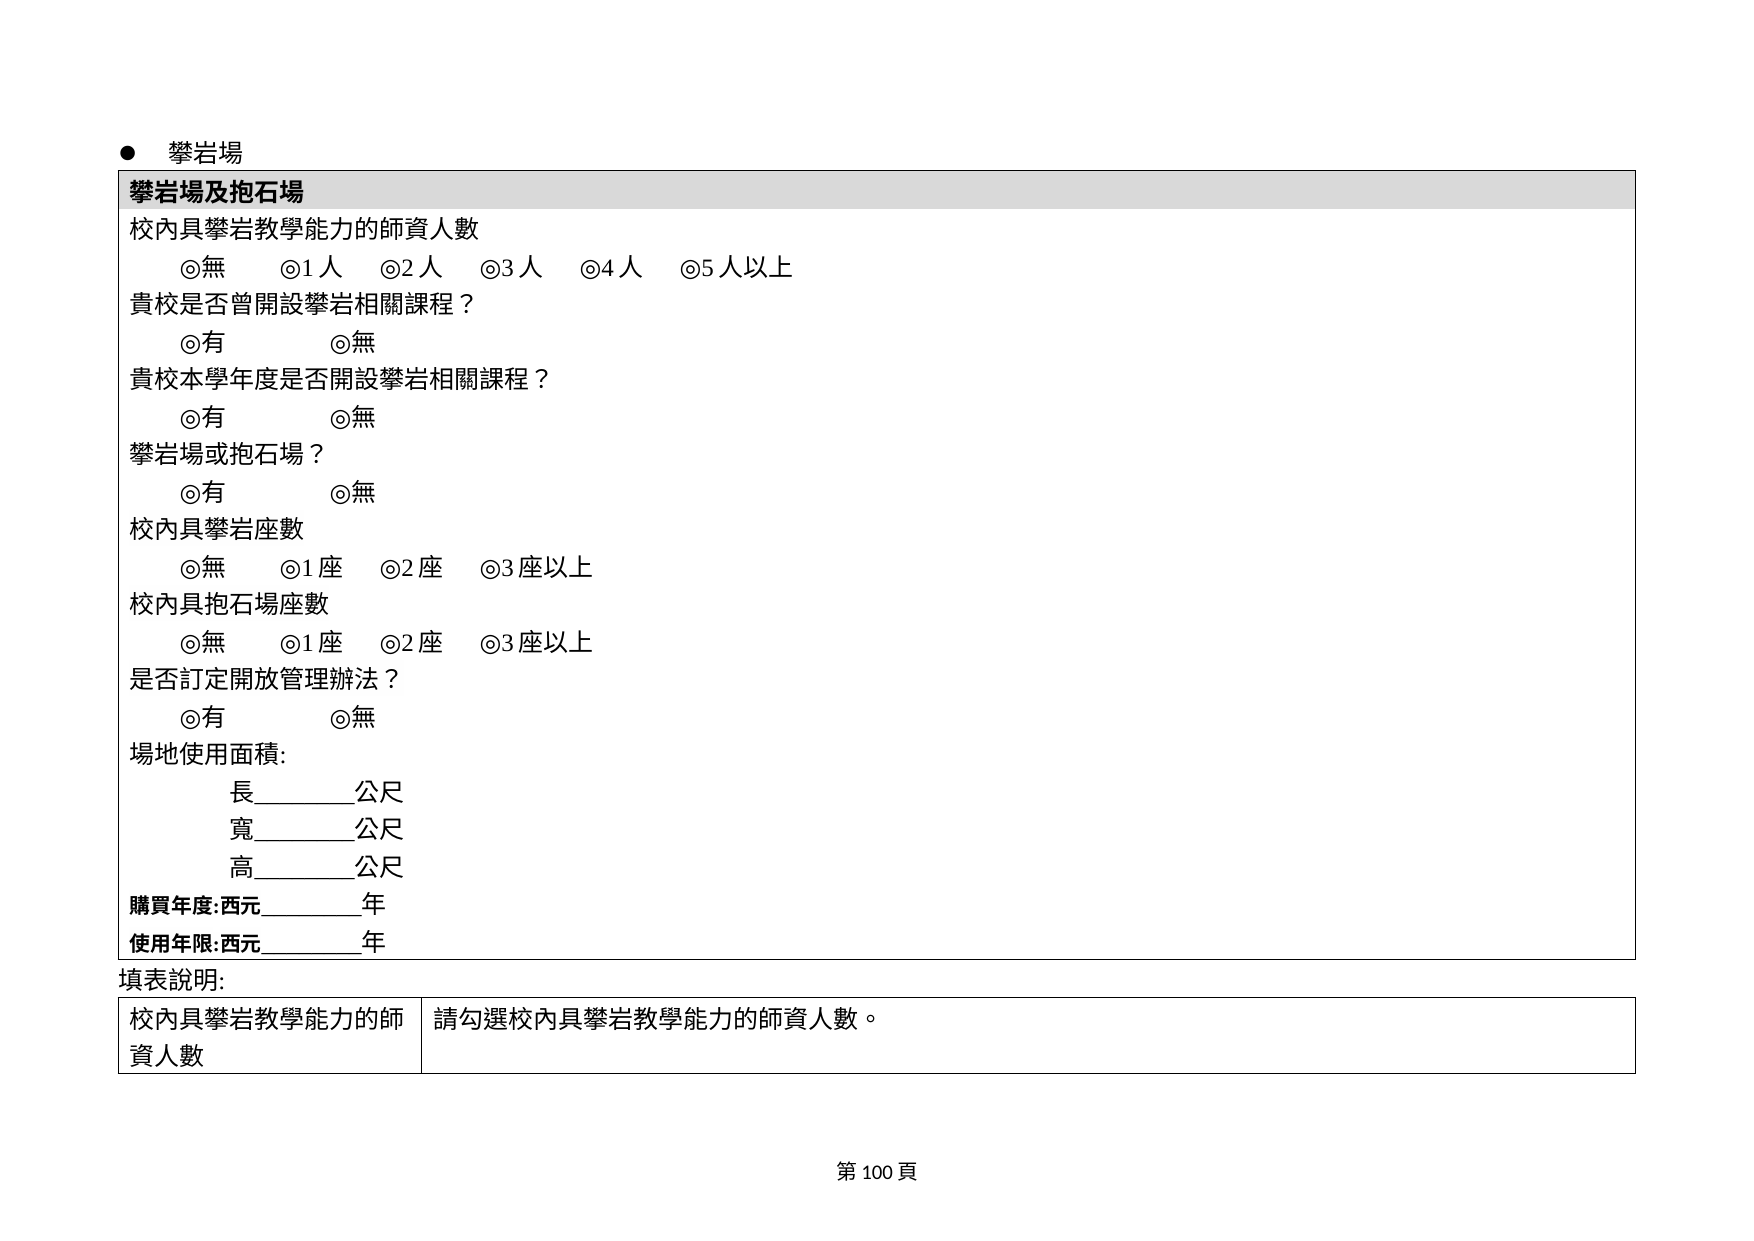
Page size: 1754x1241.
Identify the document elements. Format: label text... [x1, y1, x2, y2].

table_cell 場地使用面積: 長________公尺 寬________公尺 高________公尺 [119, 734, 1635, 884]
table_cell 校內具攀岩教學能力的師資人數 ◎無 ◎1人 ◎2人 ◎3人 ◎4人 ◎5人以上 [119, 209, 1635, 284]
table_cell 校內具抱石場座數 ◎無 ◎1座 ◎2座 ◎3座以上 [119, 584, 1635, 659]
table_header 攀岩場及抱石場 [119, 171, 1635, 209]
list 攀岩場 [118, 133, 1636, 170]
table_cell 使用年限:西元________年 [119, 921, 1635, 959]
table_cell 購買年度:西元________年 [119, 884, 1635, 921]
table_header 請勾選校內具攀岩教學能力的師資人數。 [422, 998, 1635, 1073]
table_cell 校內具攀岩座數 ◎無 ◎1座 ◎2座 ◎3座以上 [119, 509, 1635, 584]
table_header 校內具攀岩教學能力的師資人數 [119, 998, 421, 1073]
table_cell 攀岩場或抱石場？ ◎有 ◎無 [119, 434, 1635, 509]
table_cell 貴校本學年度是否開設攀岩相關課程？ ◎有 ◎無 [119, 359, 1635, 434]
table_cell 貴校是否曾開設攀岩相關課程？ ◎有 ◎無 [119, 284, 1635, 359]
text 填表說明: [118, 960, 1636, 997]
table_cell 是否訂定開放管理辦法？ ◎有 ◎無 [119, 659, 1635, 734]
